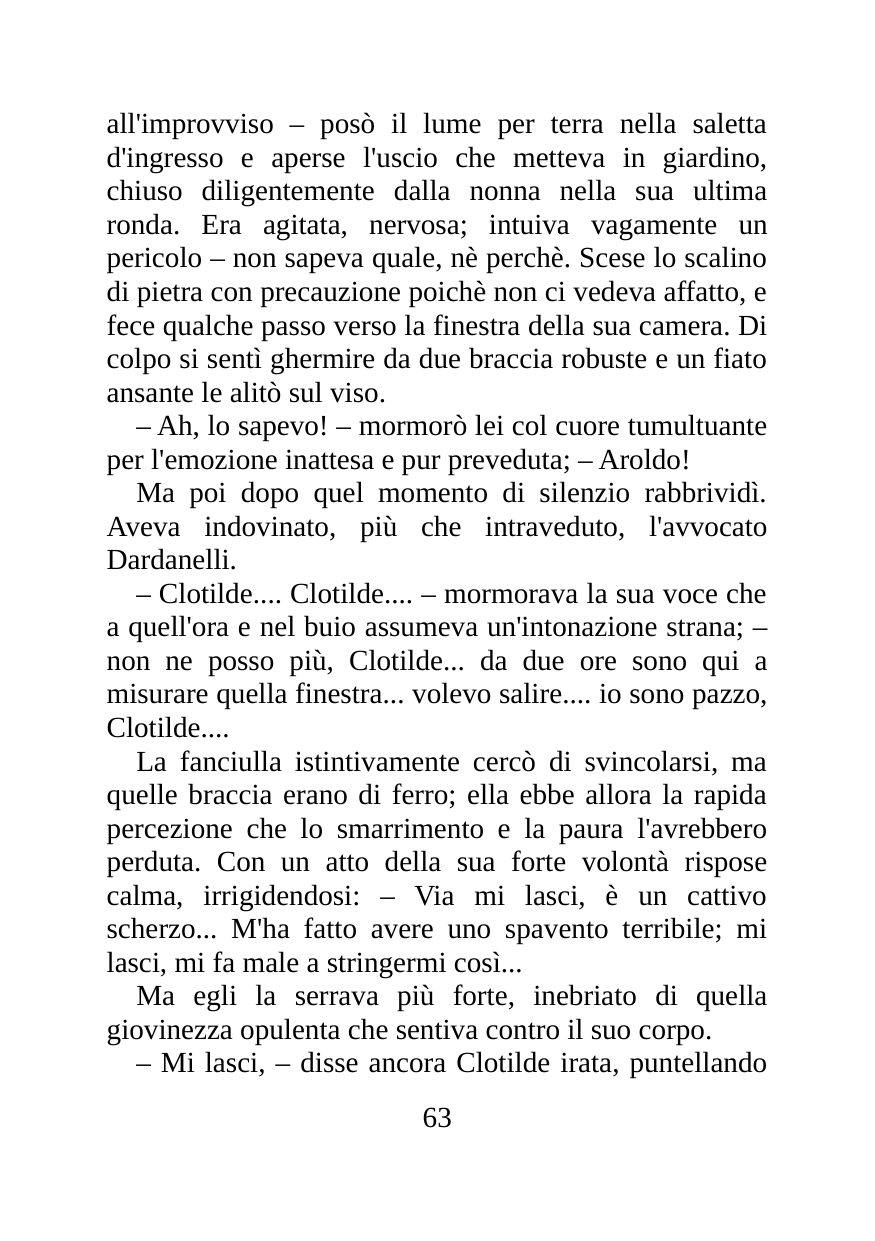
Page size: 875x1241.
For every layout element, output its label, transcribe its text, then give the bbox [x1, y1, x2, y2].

text all'improvviso ‒ posò il lume per terra nella saletta d'ingresso e aperse l'uscio che metteva in giardino, chiuso diligentemente dalla nonna nella sua ultima ronda. Era agitata, nervosa; intuiva vagamente un pericolo ‒ non sapeva quale, nè perchè. Scese lo scalino di pietra con precauzione poichè non ci vedeva affatto, e fece qualche passo verso la finestra della sua camera. Di colpo si sentì ghermire da due braccia robuste e un fiato ansante le alitò sul viso. [106, 106, 768, 408]
text ‒ Clotilde.... Clotilde.... ‒ mormorava la sua voce che a quell'ora e nel buio assumeva un'intonazione strana; ‒ non ne posso più, Clotilde... da due ore sono qui a misurare quella finestra... volevo salire.... io sono pazzo, Clotilde.... [106, 576, 768, 744]
text ‒ Mi lasci, ‒ disse ancora Clotilde irata, puntellando [106, 1046, 768, 1079]
text La fanciulla istintivamente cercò di svincolarsi, ma quelle braccia erano di ferro; ella ebbe allora la rapida percezione che lo smarrimento e la paura l'avrebbero perduta. Con un atto della sua forte volontà rispose calma, irrigidendosi: ‒ Via mi lasci, è un cattivo scherzo... M'ha fatto avere uno spavento terribile; mi lasci, mi fa male a stringermi così... [106, 744, 768, 978]
text Ma egli la serrava più forte, inebriato di quella giovinezza opulenta che sentiva contro il suo corpo. [106, 978, 768, 1046]
text Ma poi dopo quel momento di silenzio rabbrividì. Aveva indovinato, più che intraveduto, l'avvocato Dardanelli. [106, 475, 768, 576]
text ‒ Ah, lo sapevo! ‒ mormorò lei col cuore tumultuante per l'emozione inattesa e pur preveduta; ‒ Aroldo! [106, 408, 768, 475]
